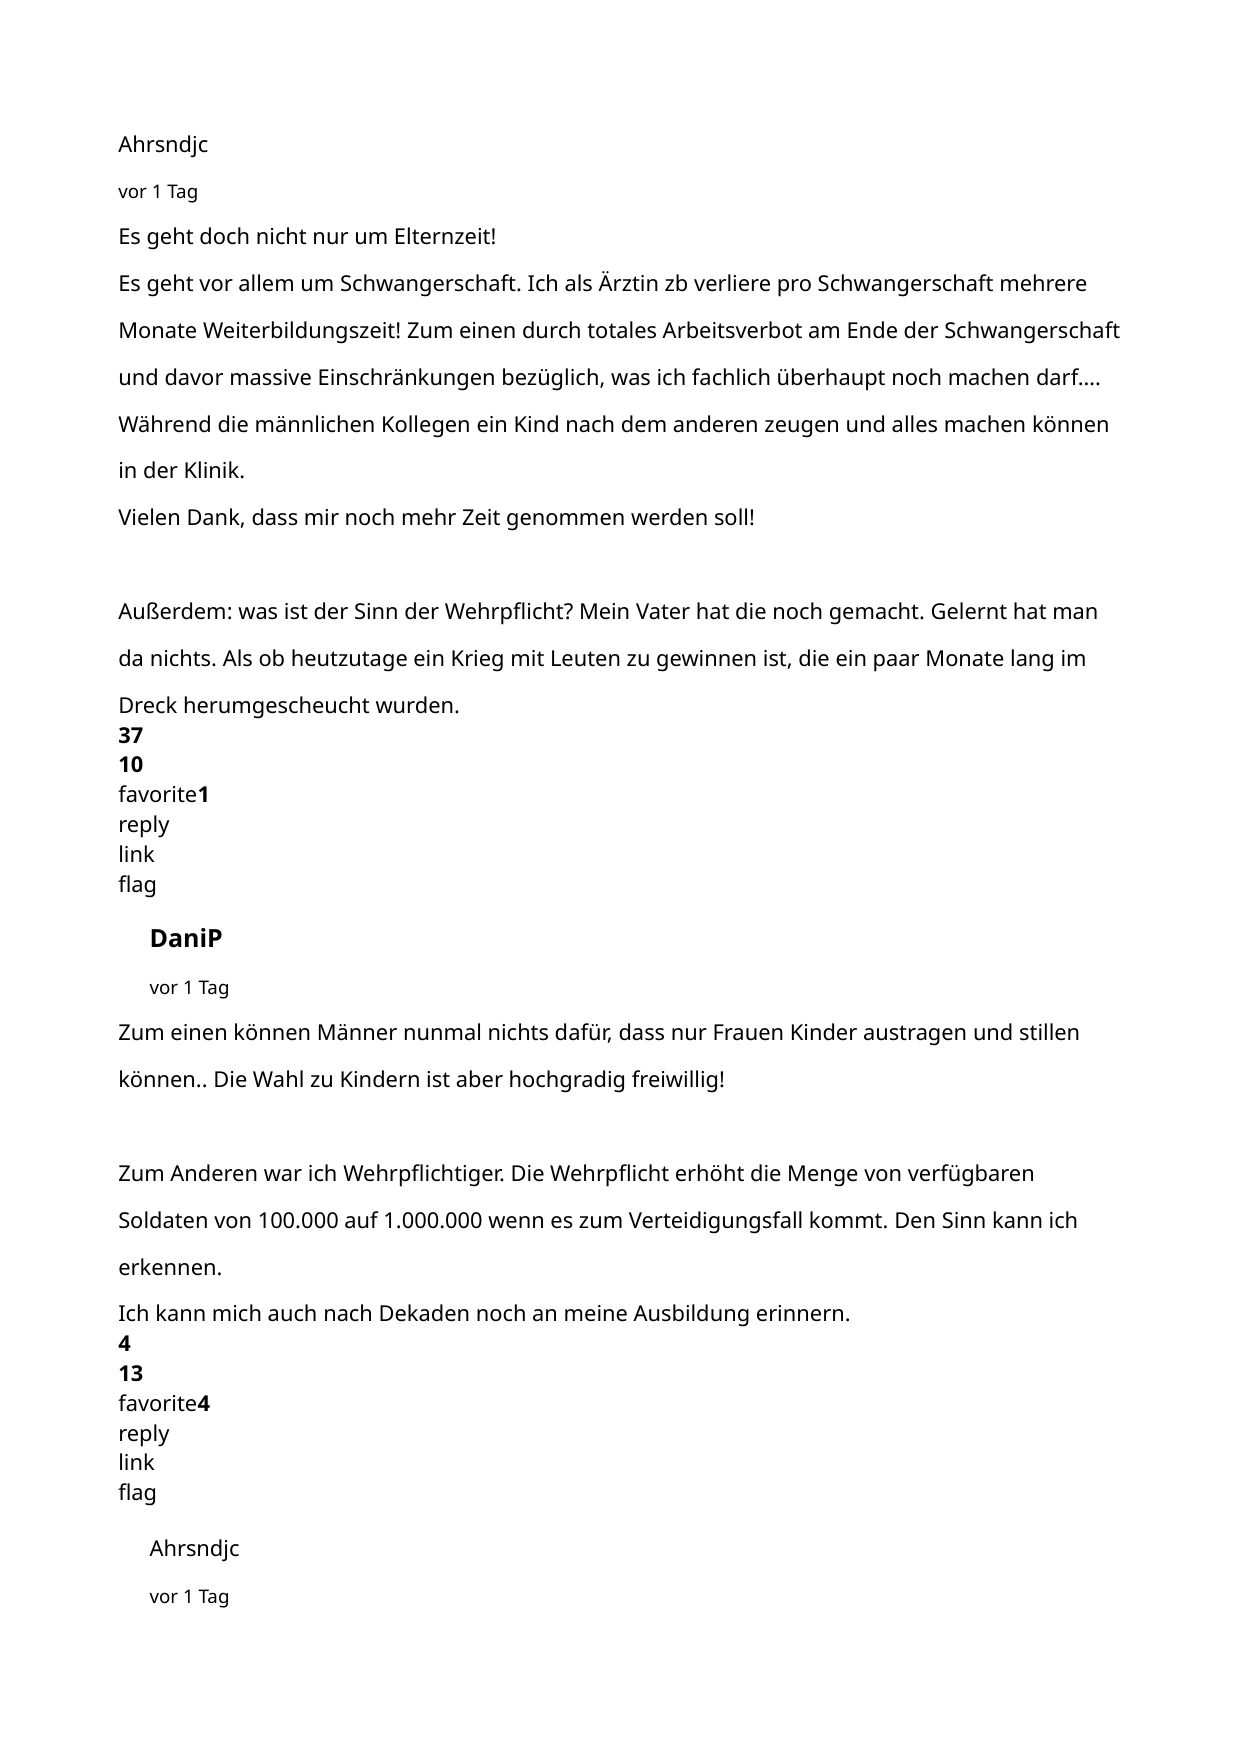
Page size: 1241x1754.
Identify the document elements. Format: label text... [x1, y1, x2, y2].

text flag [118, 1477, 1122, 1507]
text Ahrsndjc [118, 118, 1114, 159]
text vor 1 Tag [149, 970, 1122, 1000]
text 10 [118, 749, 1122, 779]
text link [118, 1447, 1122, 1477]
text reply [118, 1417, 1122, 1447]
text 13 [118, 1358, 1122, 1388]
text 4 [118, 1328, 1122, 1358]
text link [118, 839, 1122, 869]
text reply [118, 809, 1122, 839]
text Zum einen können Männer nunmal nichts dafür, dass nur Frauen Kinder austragen und stillen können.. Die Wahl zu Kindern ist aber hochgradig freiwillig! Zum Anderen war ich Wehrpflichtiger. Die Wehrpflicht erhöht die Menge von verfügbaren Soldaten von 100.000 auf 1.000.000 wenn es zum Verteidigungsfall kommt. Den Sinn kann ich erkennen. Ich kann mich auch nach Dekaden noch an meine Ausbildung erinnern. [118, 1000, 1122, 1328]
text favorite1 [118, 779, 1122, 809]
text Ahrsndjc [149, 1522, 1114, 1563]
text favorite4 [118, 1388, 1122, 1417]
text vor 1 Tag [118, 174, 1122, 204]
text Es geht doch nicht nur um Elternzeit! Es geht vor allem um Schwangerschaft. Ich als Ärztin zb verliere pro Schwangerschaft mehrere Monate Weiterbildungszeit! Zum einen durch totales Arbeitsverbot am Ende der Schwangerschaft und davor massive Einschränkungen bezüglich, was ich fachlich überhaupt noch machen darf…. Während die männlichen Kollegen ein Kind nach dem anderen zeugen und alles machen können in der Klinik. Vielen Dank, dass mir noch mehr Zeit genommen werden soll! Außerdem: was ist der Sinn der Wehrpflicht? Mein Vater hat die noch gemacht. Gelernt hat man da nichts. Als ob heutzutage ein Krieg mit Leuten zu gewinnen ist, die ein paar Monate lang im Dreck herumgescheucht wurden. [118, 204, 1122, 720]
text DaniP [149, 914, 1114, 955]
text 37 [118, 720, 1122, 749]
text vor 1 Tag [149, 1579, 1122, 1608]
text flag [118, 869, 1122, 898]
